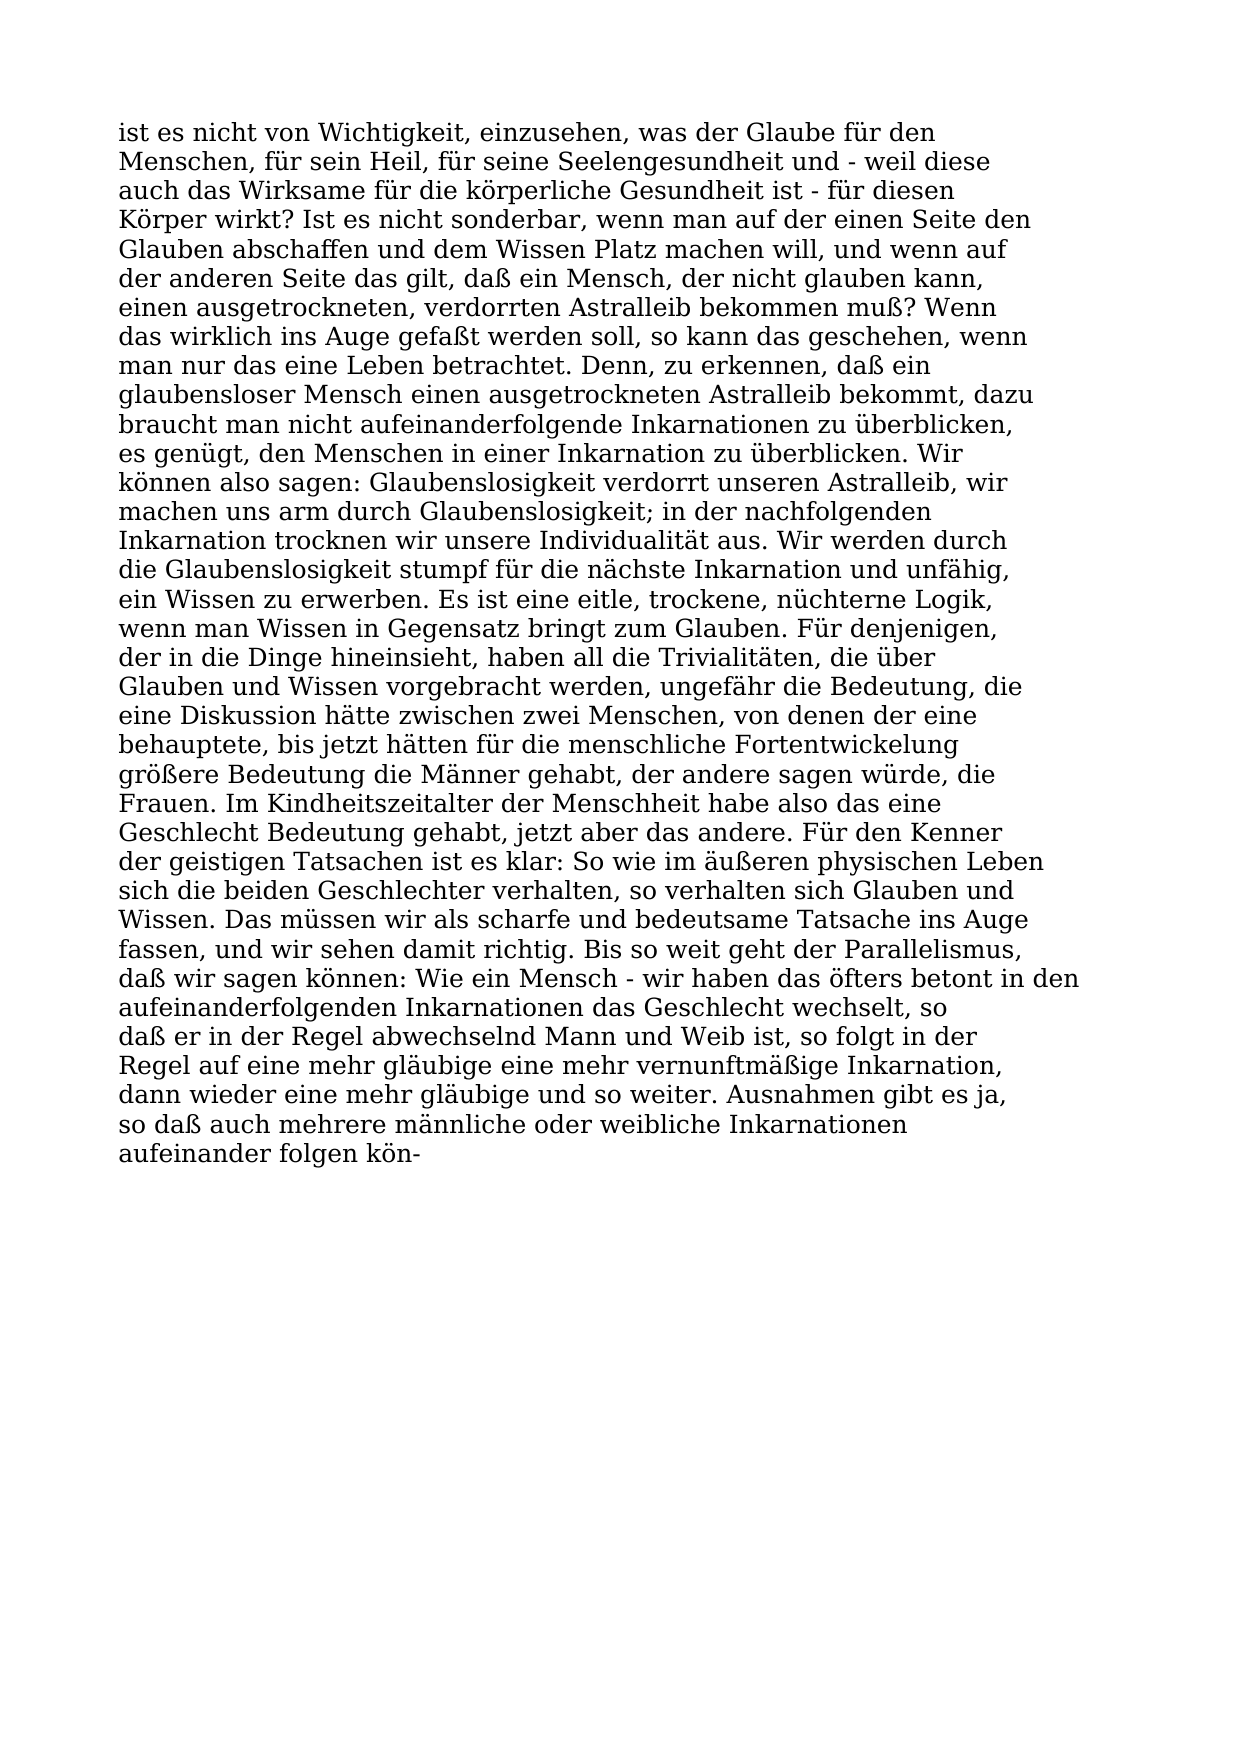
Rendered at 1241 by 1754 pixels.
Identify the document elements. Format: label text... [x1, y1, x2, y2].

text einen ausgetrockneten, verdorrten Astralleib bekommen muß? Wenn [118, 293, 1122, 322]
text Frauen. Im Kindheitszeitalter der Menschheit habe also das eine [118, 789, 1122, 818]
text ist es nicht von Wichtigkeit, einzusehen, was der Glaube für den [118, 118, 1122, 147]
text machen uns arm durch Glaubenslosigkeit; in der nachfolgenden [118, 497, 1122, 526]
text daß er in der Regel abwechselnd Mann und Weib ist, so folgt in der [118, 1022, 1122, 1051]
text Geschlecht Bedeutung gehabt, jetzt aber das andere. Für den Kenner [118, 818, 1122, 847]
text der anderen Seite das gilt, daß ein Mensch, der nicht glauben kann, [118, 264, 1122, 293]
text eine Diskussion hätte zwischen zwei Menschen, von denen der eine [118, 701, 1122, 731]
text glaubensloser Mensch einen ausgetrockneten Astralleib bekommt, dazu [118, 381, 1122, 410]
text ein Wissen zu erwerben. Es ist eine eitle, trockene, nüchterne Logik, [118, 585, 1122, 614]
text Regel auf eine mehr gläubige eine mehr vernunftmäßige Inkarnation, [118, 1051, 1122, 1081]
text größere Bedeutung die Männer gehabt, der andere sagen würde, die [118, 760, 1122, 789]
text braucht man nicht aufeinanderfolgende Inkarnationen zu überblicken, [118, 410, 1122, 439]
text Körper wirkt? Ist es nicht sonderbar, wenn man auf der einen Seite den [118, 206, 1122, 235]
text aufeinander folgen kön- [118, 1139, 1122, 1168]
text der in die Dinge hineinsieht, haben all die Trivialitäten, die über [118, 643, 1122, 672]
text das wirklich ins Auge gefaßt werden soll, so kann das geschehen, wenn [118, 322, 1122, 351]
text der geistigen Tatsachen ist es klar: So wie im äußeren physischen Leben [118, 847, 1122, 876]
text sich die beiden Geschlechter verhalten, so verhalten sich Glauben und [118, 876, 1122, 906]
text die Glaubenslosigkeit stumpf für die nächste Inkarnation und unfähig, [118, 556, 1122, 585]
text daß wir sagen können: Wie ein Mensch - wir haben das öfters betont in den aufeinanderfolgenden Inkarnationen das Geschlecht wechselt, so [118, 964, 1122, 1022]
text es genügt, den Menschen in einer Inkarnation zu überblicken. Wir [118, 439, 1122, 468]
text Wissen. Das müssen wir als scharfe und bedeutsame Tatsache ins Auge [118, 906, 1122, 935]
text auch das Wirksame für die körperliche Gesundheit ist - für diesen [118, 176, 1122, 206]
text Inkarnation trocknen wir unsere Individualität aus. Wir werden durch [118, 526, 1122, 556]
text wenn man Wissen in Gegensatz bringt zum Glauben. Für denjenigen, [118, 614, 1122, 643]
text fassen, und wir sehen damit richtig. Bis so weit geht der Parallelismus, [118, 935, 1122, 964]
text Glauben und Wissen vorgebracht werden, ungefähr die Bedeutung, die [118, 672, 1122, 701]
text können also sagen: Glaubenslosigkeit verdorrt unseren Astralleib, wir [118, 468, 1122, 497]
text behauptete, bis jetzt hätten für die menschliche Fortentwickelung [118, 731, 1122, 760]
text dann wieder eine mehr gläubige und so weiter. Ausnahmen gibt es ja, [118, 1081, 1122, 1110]
text so daß auch mehrere männliche oder weibliche Inkarnationen [118, 1110, 1122, 1139]
text Menschen, für sein Heil, für seine Seelengesundheit und - weil diese [118, 147, 1122, 176]
text man nur das eine Leben betrachtet. Denn, zu erkennen, daß ein [118, 351, 1122, 381]
text Glauben abschaffen und dem Wissen Platz machen will, und wenn auf [118, 235, 1122, 264]
